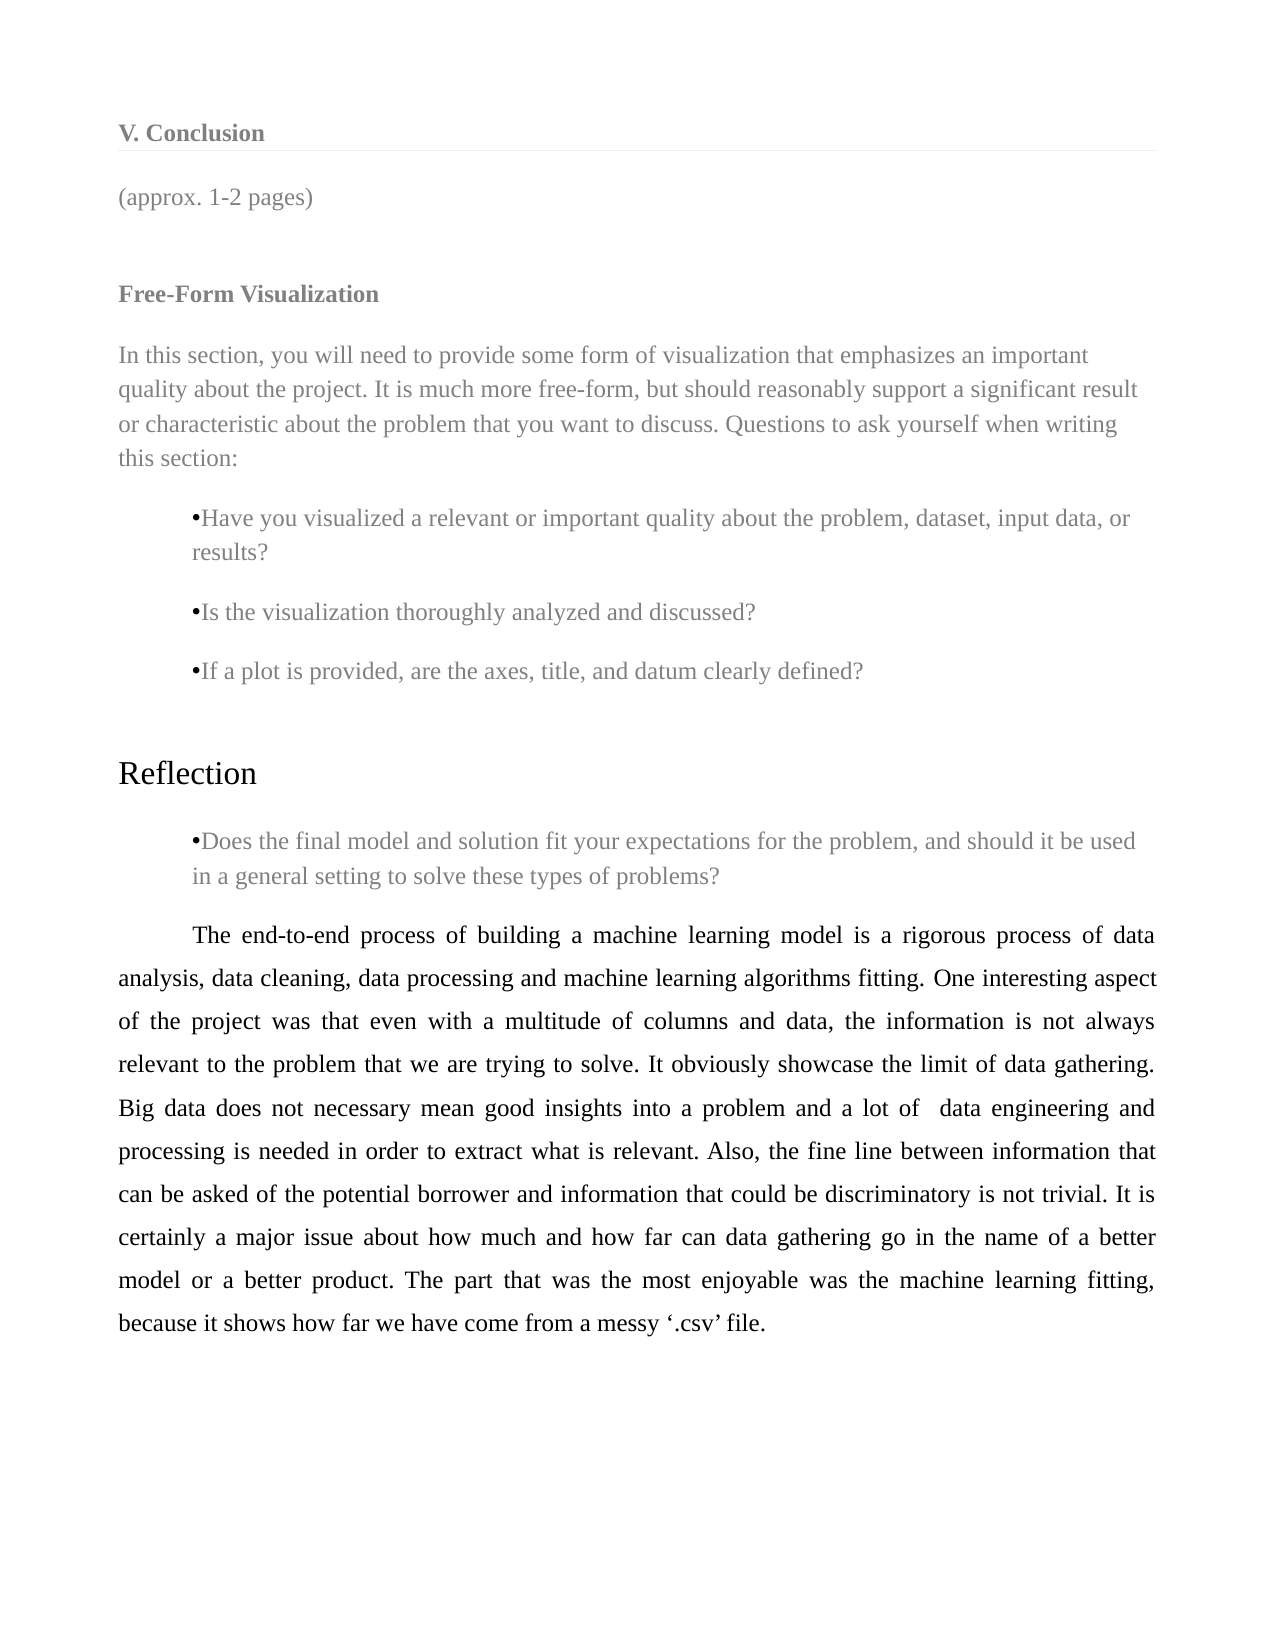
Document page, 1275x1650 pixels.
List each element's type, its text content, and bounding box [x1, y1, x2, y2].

list Is the visualization thoroughly analyzed and discussed? [118, 597, 1157, 626]
subtitle Free-Form Visualization [118, 279, 1157, 308]
text (approx. 1-2 pages) [118, 182, 1157, 211]
subtitle V. Conclusion [118, 118, 1157, 150]
subtitle Reflection [118, 753, 1157, 792]
list Does the final model and solution fit your expectations for the problem, and should it be used in a general setting to solve these types of problems? [118, 826, 1157, 889]
text In this section, you will need to provide some form of visualization that emphasizes an important quality about the project. It is much more free-form, but should reasonably support a significant result or characteristic about the problem that you want to discuss. Questions to ask yourself when writing this section: [118, 340, 1157, 472]
list If a plot is provided, are the axes, title, and datum clearly defined? [118, 656, 1157, 685]
text The end-to-end process of building a machine learning model is a rigorous process of data analysis, data cleaning, data processing and machine learning algorithms fitting. One interesting aspect of the project was that even with a multitude of columns and data, the information is not always relevant to the problem that we are trying to solve. It obviously showcase the limit of data gathering. Big data does not necessary mean good insights into a problem and a lot of data engineering and processing is needed in order to extract what is relevant. Also, the fine line between information that can be asked of the potential borrower and information that could be discriminatory is not trivial. It is certainly a major issue about how much and how far can data gathering go in the name of a better model or a better product. The part that was the most enjoyable was the machine learning fitting, because it shows how far we have come from a messy ‘.csv’ file. [118, 920, 1157, 1337]
list Have you visualized a relevant or important quality about the problem, dataset, input data, or results? [118, 503, 1157, 566]
